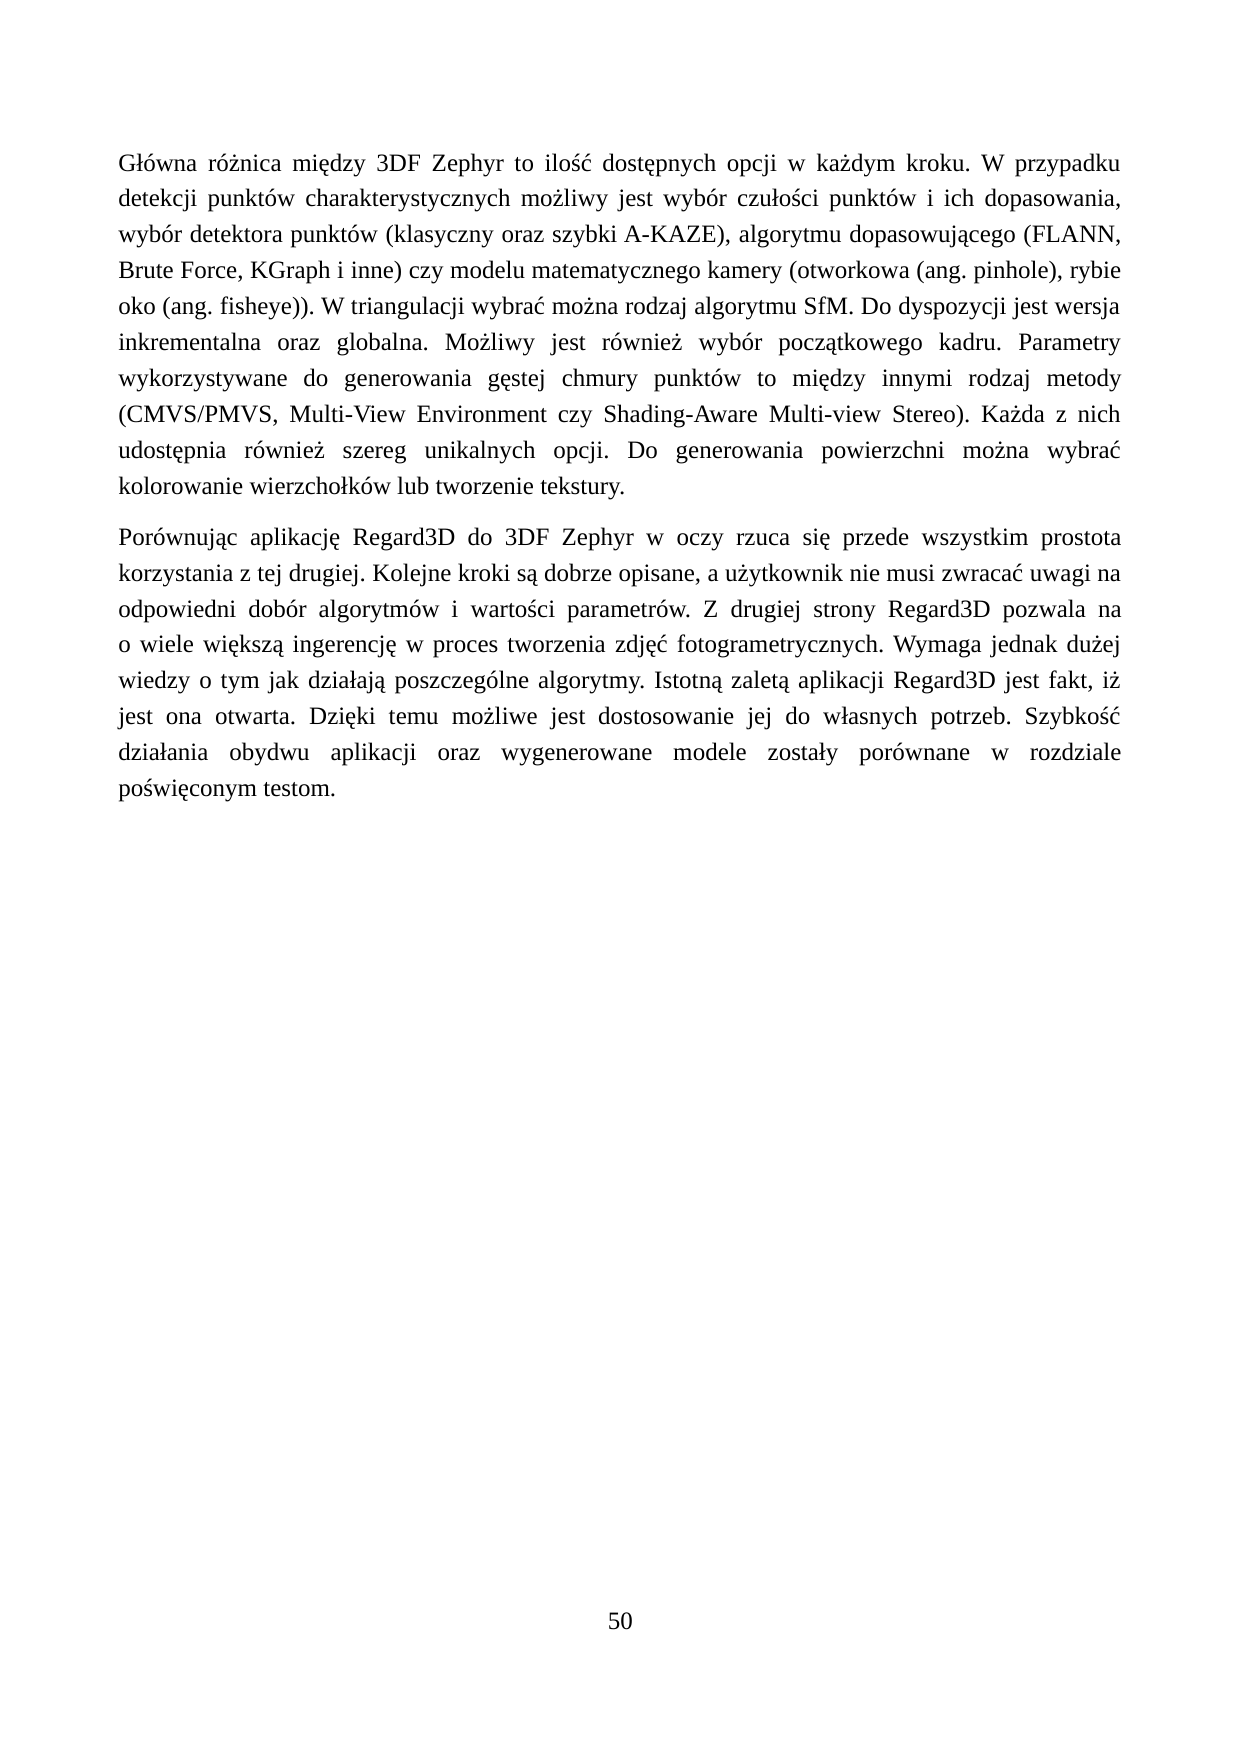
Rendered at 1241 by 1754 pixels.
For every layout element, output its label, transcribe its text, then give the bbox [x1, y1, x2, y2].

text Główna różnica między 3DF Zephyr to ilość dostępnych opcji w każdym kroku. W przypadku detekcji punktów charakterystycznych możliwy jest wybór czułości punktów i ich dopasowania, wybór detektora punktów (klasyczny oraz szybki A-KAZE), algorytmu dopasowującego (FLANN, Brute Force, KGraph i inne) czy modelu matematycznego kamery (otworkowa (ang. pinhole), rybie oko (ang. fisheye)). W triangulacji wybrać można rodzaj algorytmu SfM. Do dyspozycji jest wersja inkrementalna oraz globalna. Możliwy jest również wybór początkowego kadru. Parametry wykorzystywane do generowania gęstej chmury punktów to między innymi rodzaj metody (CMVS/PMVS, Multi-View Environment czy Shading-Aware Multi-view Stereo). Każda z nich udostępnia również szereg unikalnych opcji. Do generowania powierzchni można wybrać kolorowanie wierzchołków lub tworzenie tekstury. [118, 148, 1122, 500]
text Porównując aplikację Regard3D do 3DF Zephyr w oczy rzuca się przede wszystkim prostota korzystania z tej drugiej. Kolejne kroki są dobrze opisane, a użytkownik nie musi zwracać uwagi na odpowiedni dobór algorytmów i wartości parametrów. Z drugiej strony Regard3D pozwala na o wiele większą ingerencję w proces tworzenia zdjęć fotogrametrycznych. Wymaga jednak dużej wiedzy o tym jak działają poszczególne algorytmy. Istotną zaletą aplikacji Regard3D jest fakt, iż jest ona otwarta. Dzięki temu możliwe jest dostosowanie jej do własnych potrzeb. Szybkość działania obydwu aplikacji oraz wygenerowane modele zostały porównane w rozdziale poświęconym testom. [118, 522, 1122, 802]
